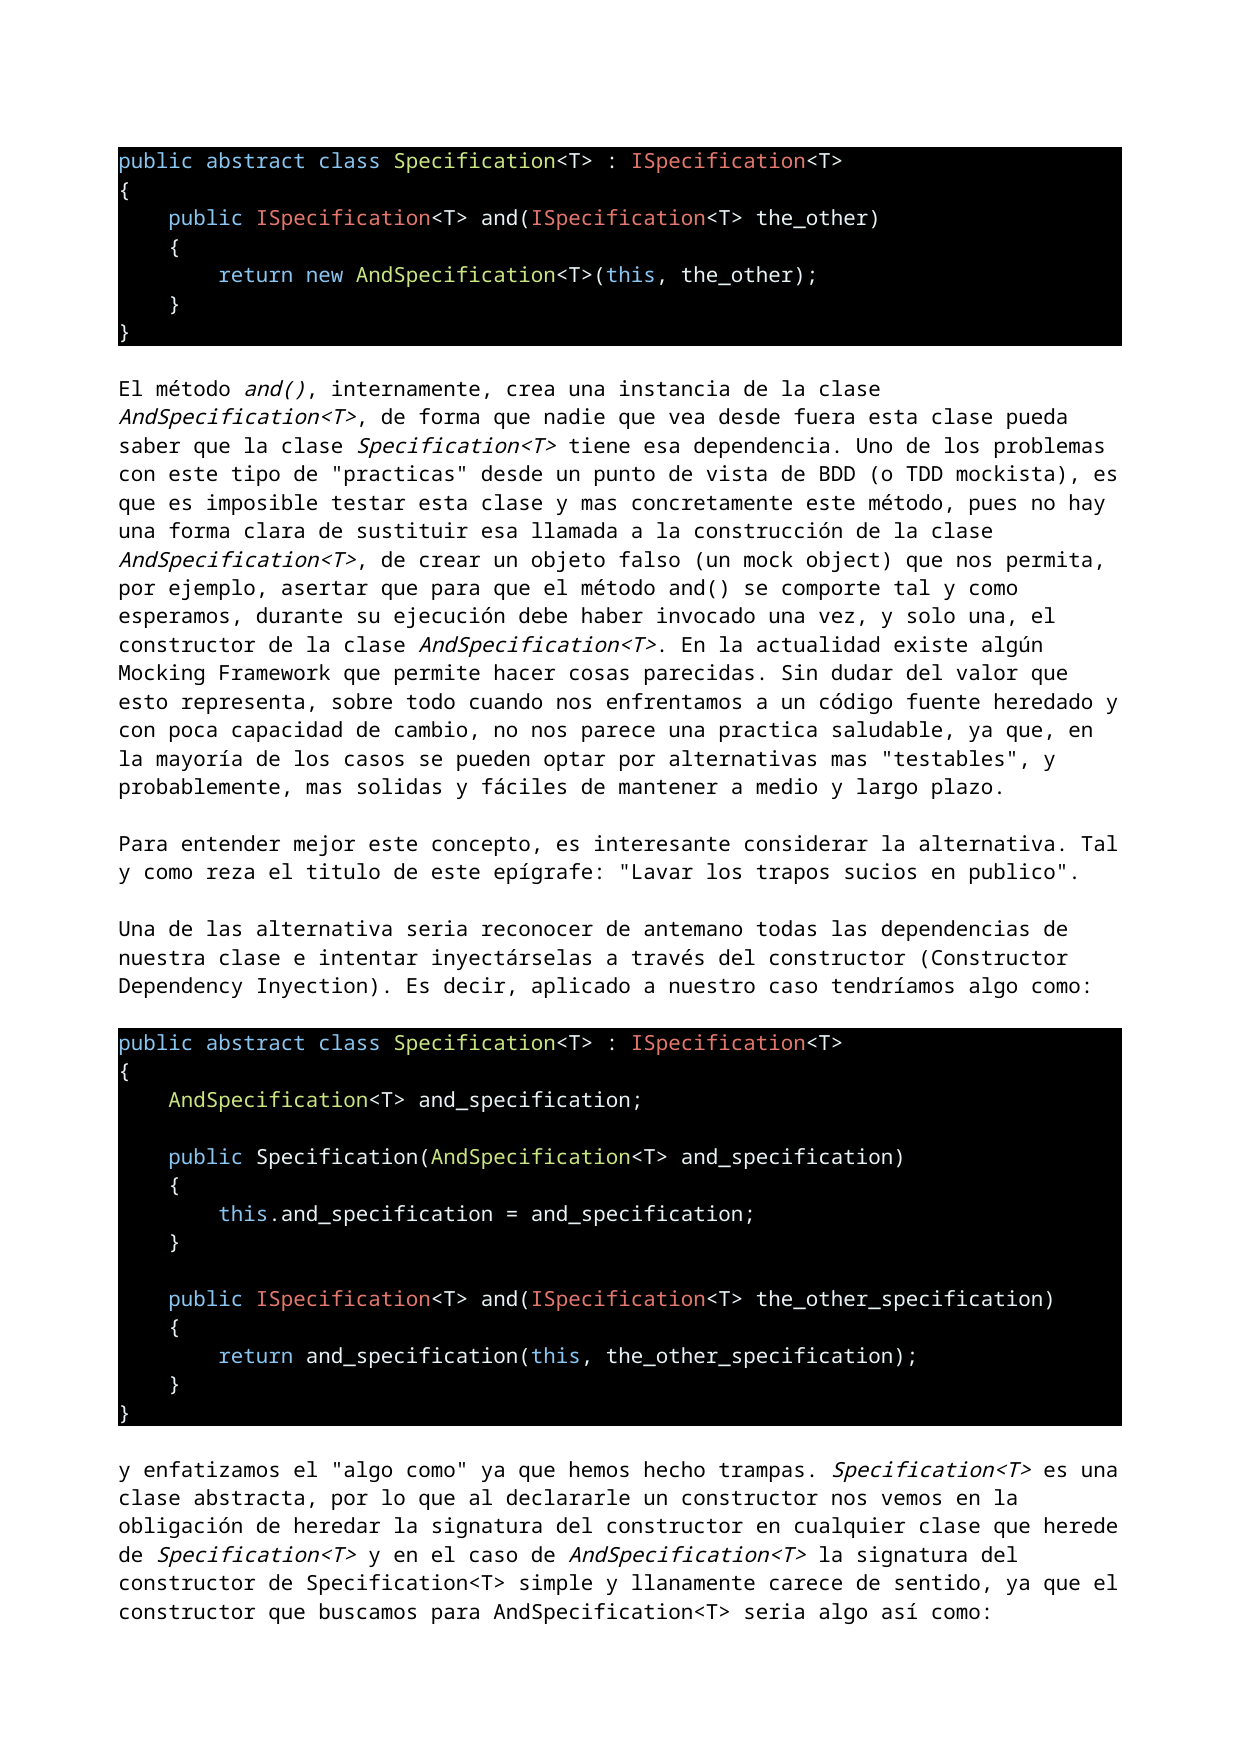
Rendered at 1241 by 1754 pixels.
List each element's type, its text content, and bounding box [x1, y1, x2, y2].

text } [118, 317, 1122, 346]
text Una de las alternativa seria reconocer de antemano todas las dependencias de nuestra clase e intentar inyectárselas a través del constructor (Constructor Dependency Inyection). Es decir, aplicado a nuestro caso tendríamos algo como: [118, 914, 1122, 1000]
text { [118, 1170, 1122, 1199]
text } [118, 1398, 1122, 1426]
text public ISpecification<T> and(ISpecification<T> the_other_specification) [118, 1284, 1122, 1312]
text { [118, 1057, 1122, 1085]
text El método and(), internamente, crea una instancia de la clase AndSpecification<T>, de forma que nadie que vea desde fuera esta clase pueda saber que la clase Specification<T> tiene esa dependencia. Uno de los problemas con este tipo de "practicas" desde un punto de vista de BDD (o TDD mockista), es que es imposible testar esta clase y mas concretamente este método, pues no hay una forma clara de sustituir esa llamada a la construcción de la clase AndSpecification<T>, de crear un objeto falso (un mock object) que nos permita, por ejemplo, asertar que para que el método and() se comporte tal y como esperamos, durante su ejecución debe haber invocado una vez, y solo una, el constructor de la clase AndSpecification<T>. En la actualidad existe algún Mocking Framework que permite hacer cosas parecidas. Sin dudar del valor que esto representa, sobre todo cuando nos enfrentamos a un código fuente heredado y con poca capacidad de cambio, no nos parece una practica saludable, ya que, en la mayoría de los casos se pueden optar por alternativas mas "testables", y probablemente, mas solidas y fáciles de mantener a medio y largo plazo. [118, 374, 1122, 801]
text y enfatizamos el "algo como" ya que hemos hecho trampas. Specification<T> es una clase abstracta, por lo que al declararle un constructor nos vemos en la obligación de heredar la signatura del constructor en cualquier clase que herede de Specification<T> y en el caso de AndSpecification<T> la signatura del constructor de Specification<T> simple y llanamente carece de sentido, ya que el constructor que buscamos para AndSpecification<T> seria algo así como: [118, 1455, 1122, 1625]
text public abstract class Specification<T> : ISpecification<T> [118, 1028, 1122, 1057]
text Para entender mejor este concepto, es interesante considerar la alternativa. Tal y como reza el titulo de este epígrafe: "Lavar los trapos sucios en publico". [118, 829, 1122, 886]
text { [118, 1312, 1122, 1341]
text { [118, 175, 1122, 203]
text public ISpecification<T> and(ISpecification<T> the_other) [118, 203, 1122, 232]
text public Specification(AndSpecification<T> and_specification) [118, 1142, 1122, 1170]
text return new AndSpecification<T>(this, the_other); [118, 260, 1122, 289]
text this.and_specification = and_specification; [118, 1199, 1122, 1227]
text AndSpecification<T> and_specification; [118, 1085, 1122, 1113]
text } [118, 289, 1122, 317]
text { [118, 232, 1122, 260]
text } [118, 1227, 1122, 1256]
text } [118, 1369, 1122, 1398]
text return and_specification(this, the_other_specification); [118, 1341, 1122, 1369]
text public abstract class Specification<T> : ISpecification<T> [118, 147, 1122, 175]
